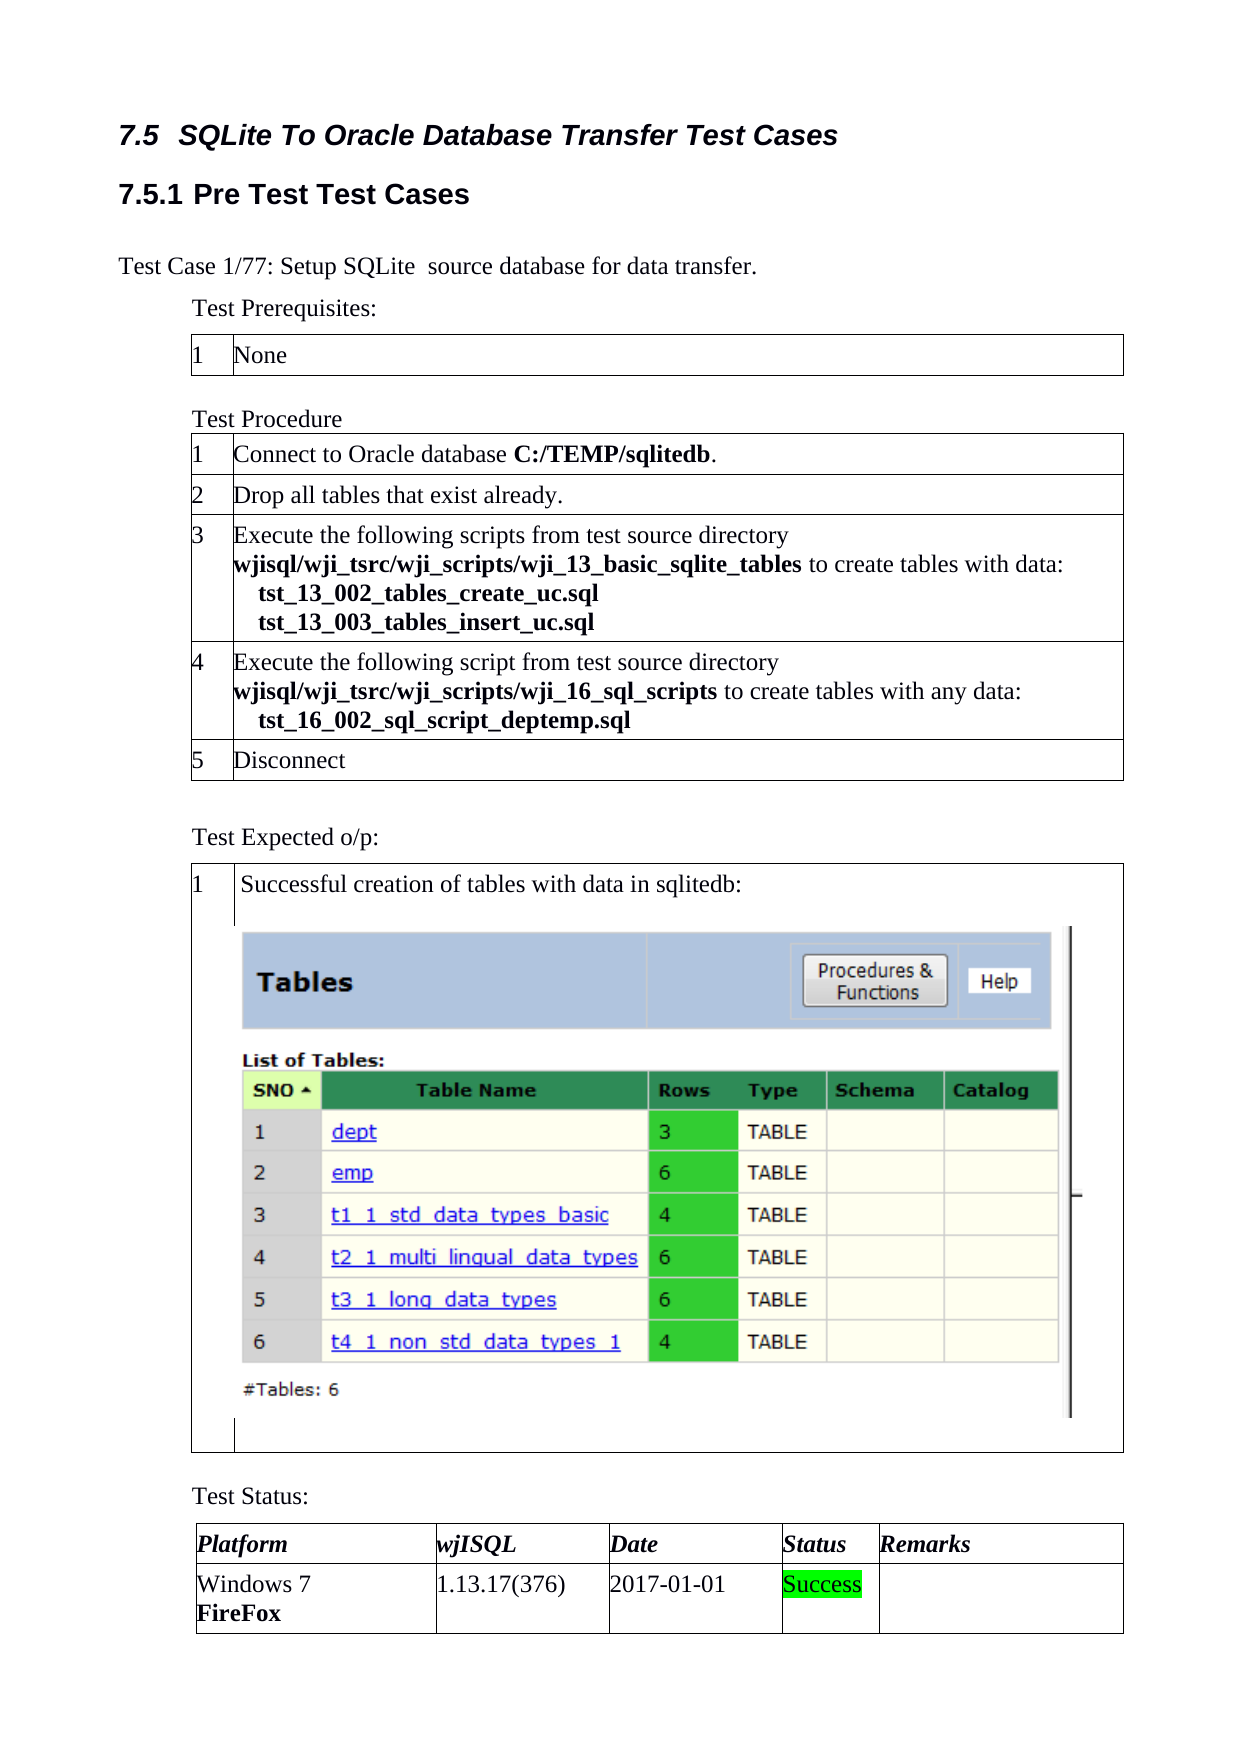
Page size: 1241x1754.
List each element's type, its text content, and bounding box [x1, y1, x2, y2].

picture [233, 926, 1083, 1418]
table_header Remarks [880, 1524, 1123, 1563]
table_header Successful creation of tables with data in sqlitedb: [235, 864, 1123, 1452]
table_header Date [610, 1524, 782, 1563]
table_cell 1.13.17(376) [437, 1564, 609, 1633]
text Test Prerequisites: [118, 293, 1122, 321]
table_cell 2017-01-01 [610, 1564, 782, 1633]
subtitle SQLite To Oracle Database Transfer Test Cases [118, 118, 1122, 152]
subtitle Pre Test Test Cases [118, 177, 1122, 210]
text Test Expected o/p: [118, 822, 1122, 851]
table_header wjISQL [437, 1524, 609, 1563]
table_cell Success [783, 1564, 879, 1633]
table_header 1 [192, 335, 233, 375]
table_cell Drop all tables that exist already. [234, 475, 1123, 514]
table_cell [880, 1564, 1123, 1633]
table_header Platform [197, 1524, 436, 1563]
table_cell 5 [192, 740, 233, 780]
table_header None [234, 335, 1123, 375]
table_cell 2 [192, 475, 233, 514]
text Test Procedure [118, 404, 1122, 433]
table_header Connect to Oracle database C:/TEMP/sqlitedb. [234, 434, 1123, 473]
table_header Status [783, 1524, 879, 1563]
table_cell Execute the following scripts from test source directory wjisql/wji_tsrc/wji_scripts/wji_13_basic_sqlite_tables to create tables with data: tst_13_002_tables_create_uc.sql tst_13_003_tables_insert_uc.sql [234, 515, 1123, 641]
text Test Status: [118, 1481, 1122, 1510]
table_cell Execute the following script from test source directory wjisql/wji_tsrc/wji_scripts/wji_16_sql_scripts to create tables with any data: tst_16_002_sql_script_deptemp.sql [234, 642, 1123, 739]
table_cell 3 [192, 515, 233, 641]
table_header 1 [192, 864, 234, 1452]
table_cell Windows 7 FireFox [197, 1564, 436, 1633]
text Test Case 1/77: Setup SQLite source database for data transfer. [118, 251, 1122, 280]
table_cell Disconnect [234, 740, 1123, 780]
table_cell 4 [192, 642, 233, 739]
table_header 1 [192, 434, 233, 473]
